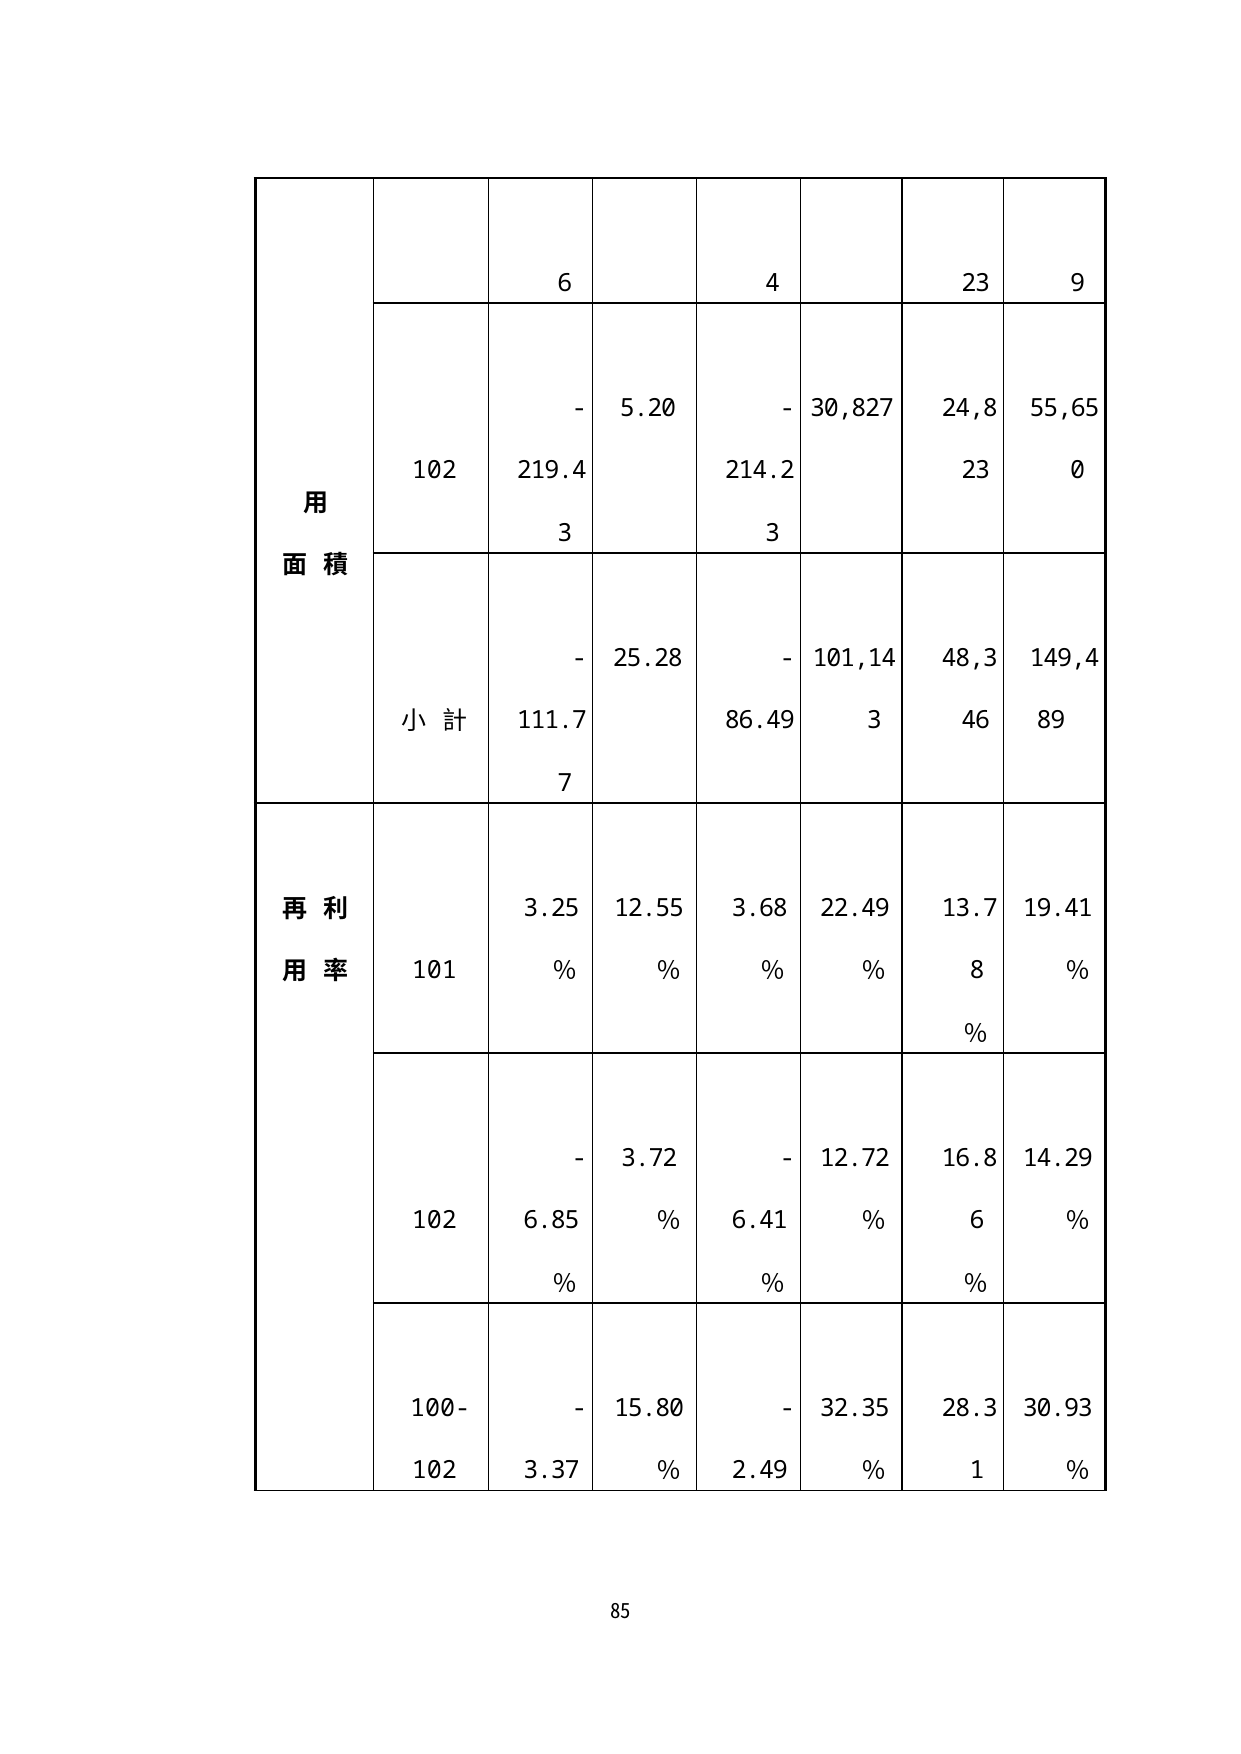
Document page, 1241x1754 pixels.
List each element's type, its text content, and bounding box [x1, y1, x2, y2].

table_cell 19.41％ [1004, 804, 1104, 1052]
table_cell 13.78％ [903, 804, 1003, 1052]
table_cell 小計 [374, 554, 488, 802]
table_cell 102 [374, 1054, 488, 1302]
table_cell 24,823 [903, 304, 1003, 552]
table_cell 30,827 [801, 304, 901, 552]
table_cell 100-102 [374, 1304, 488, 1490]
table_cell 3.72％ [593, 1054, 696, 1302]
table_cell 3.25％ [489, 804, 592, 1052]
table_cell 48,346 [903, 554, 1003, 802]
table_cell 101 [374, 804, 488, 1052]
table_cell 12.55％ [593, 804, 696, 1052]
table_cell 101,143 [801, 554, 901, 802]
table_cell [374, 179, 488, 302]
table_cell 用 面積 [257, 179, 373, 802]
table_cell 22.49％ [801, 804, 901, 1052]
table_cell 28.31 [903, 1304, 1003, 1490]
table_cell -3.37 [489, 1304, 592, 1490]
table_cell 9 [1004, 179, 1104, 302]
table_cell [801, 179, 901, 302]
table_cell 5.20 [593, 304, 696, 552]
table_cell 30.93％ [1004, 1304, 1104, 1490]
table_cell 12.72％ [801, 1054, 901, 1302]
table_cell 3.68％ [697, 804, 800, 1052]
table_cell 25.28 [593, 554, 696, 802]
table_cell [593, 179, 696, 302]
table_cell -219.43 [489, 304, 592, 552]
table_cell 149,489 [1004, 554, 1104, 802]
table_cell 32.35％ [801, 1304, 901, 1490]
table_cell -214.23 [697, 304, 800, 552]
table_cell -111.77 [489, 554, 592, 802]
table_cell 55,650 [1004, 304, 1104, 552]
table_cell 23 [903, 179, 1003, 302]
table_cell 4 [697, 179, 800, 302]
table_cell -6.85％ [489, 1054, 592, 1302]
table_cell 14.29％ [1004, 1054, 1104, 1302]
table_cell -86.49 [697, 554, 800, 802]
table_cell 再利用率 [257, 804, 373, 1490]
table_cell 15.80％ [593, 1304, 696, 1490]
table_cell 6 [489, 179, 592, 302]
table_cell -2.49 [697, 1304, 800, 1490]
table_cell 102 [374, 304, 488, 552]
table_cell -6.41％ [697, 1054, 800, 1302]
table_cell 16.86％ [903, 1054, 1003, 1302]
